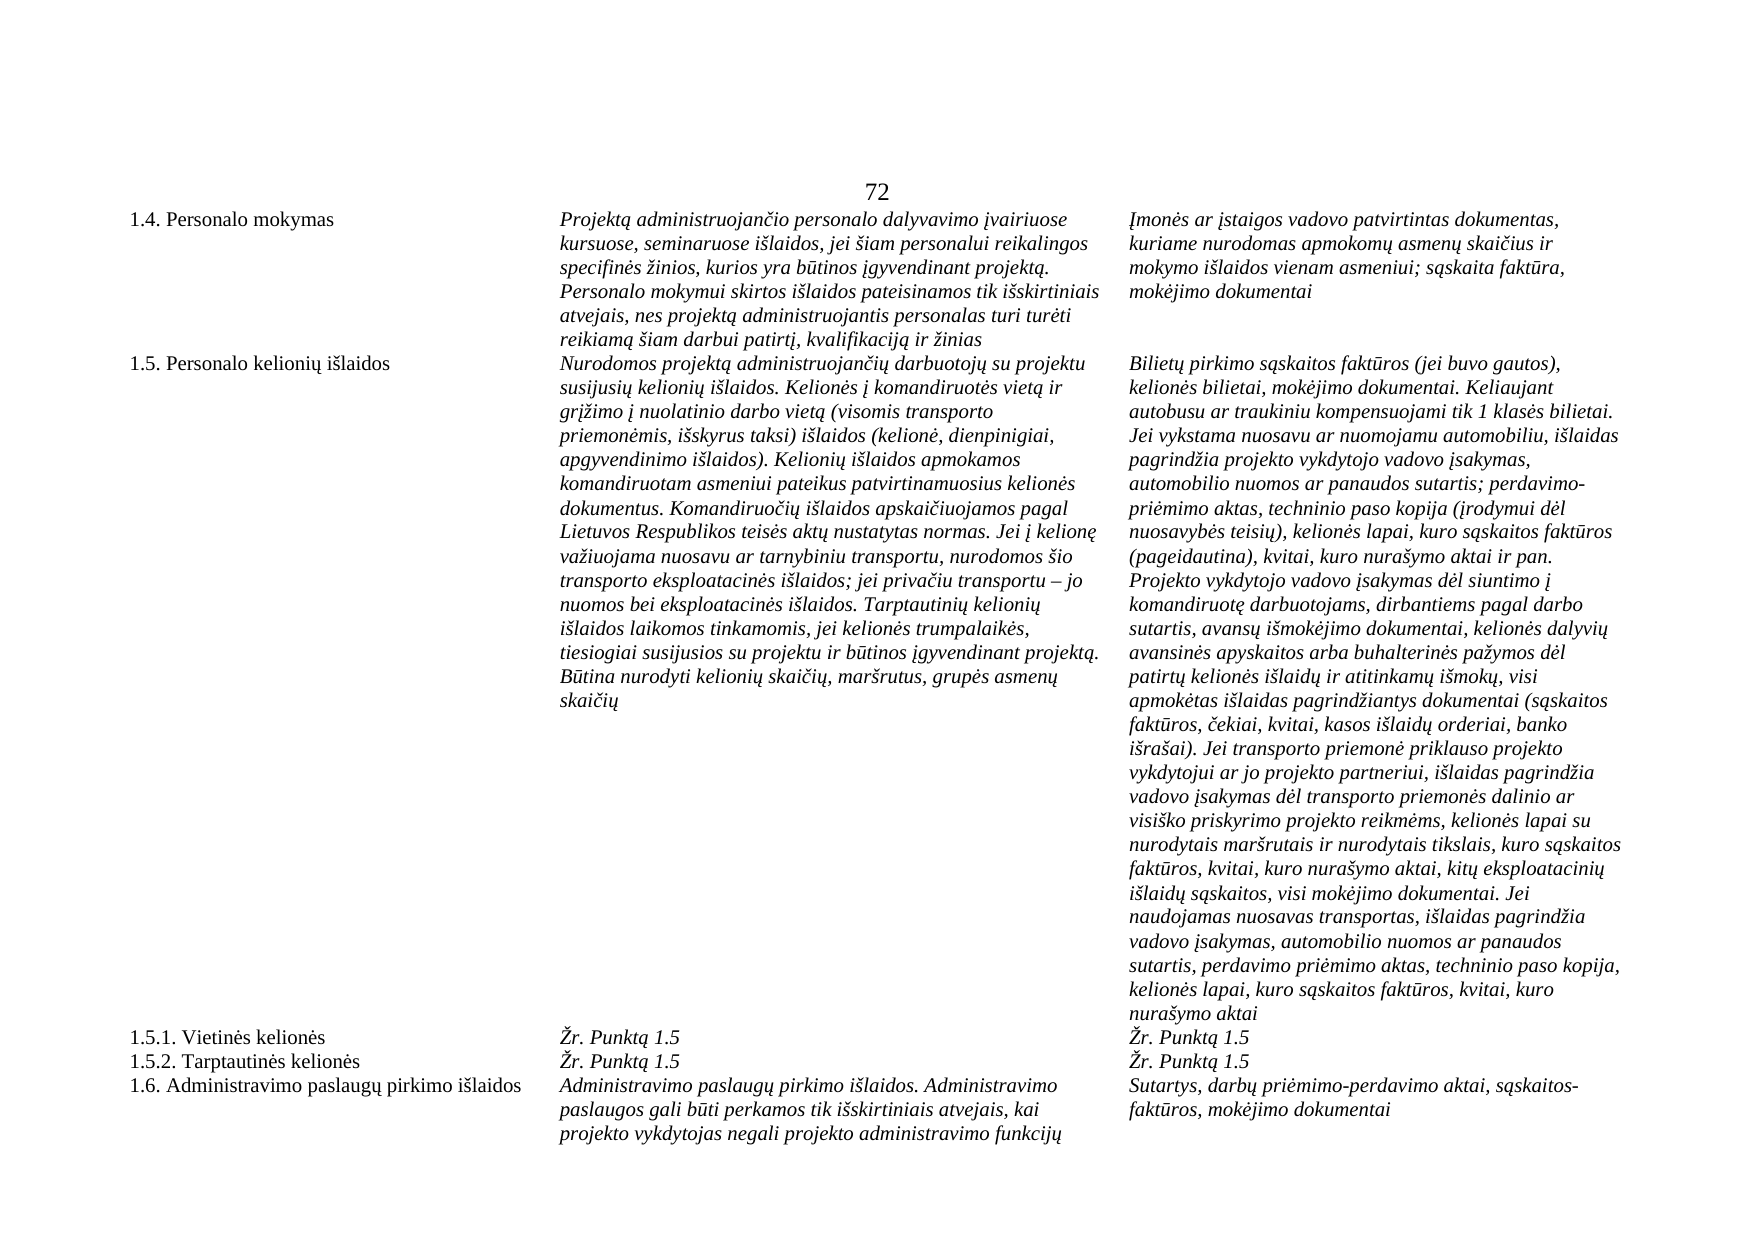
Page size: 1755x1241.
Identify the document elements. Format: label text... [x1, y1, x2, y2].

table_cell Žr. Punktą 1.5 [1118, 1049, 1636, 1073]
table_cell Žr. Punktą 1.5 [548, 1025, 1118, 1049]
table_cell 1.6. Administravimo paslaugų pirkimo išlaidos [118, 1073, 548, 1145]
table_cell Sutartys, darbų priėmimo-perdavimo aktai, sąskaitos-faktūros, mokėjimo dokumentai [1118, 1073, 1636, 1145]
table_cell 1.4. Personalo mokymas [118, 207, 548, 351]
table_cell Įmonės ar įstaigos vadovo patvirtintas dokumentas, kuriame nurodomas apmokomų asmenų skaičius ir mokymo išlaidos vienam asmeniui; sąskaita faktūra, mokėjimo dokumentai [1118, 207, 1636, 351]
table_cell Bilietų pirkimo sąskaitos faktūros (jei buvo gautos), kelionės bilietai, mokėjimo dokumentai. Keliaujant autobusu ar traukiniu kompensuojami tik 1 klasės bilietai. Jei vykstama nuosavu ar nuomojamu automobiliu, išlaidas pagrindžia projekto vykdytojo vadovo įsakymas, automobilio nuomos ar panaudos sutartis; perdavimo-priėmimo aktas, techninio paso kopija (įrodymui dėl nuosavybės teisių), kelionės lapai, kuro sąskaitos faktūros (pageidautina), kvitai, kuro nurašymo aktai ir pan. Projekto vykdytojo vadovo įsakymas dėl siuntimo į komandiruotę darbuotojams, dirbantiems pagal darbo sutartis, avansų išmokėjimo dokumentai, kelionės dalyvių avansinės apyskaitos arba buhalterinės pažymos dėl patirtų kelionės išlaidų ir atitinkamų išmokų, visi apmokėtas išlaidas pagrindžiantys dokumentai (sąskaitos faktūros, čekiai, kvitai, kasos išlaidų orderiai, banko išrašai). Jei transporto priemonė priklauso projekto vykdytojui ar jo projekto partneriui, išlaidas pagrindžia vadovo įsakymas dėl transporto priemonės dalinio ar visiško priskyrimo projekto reikmėms, kelionės lapai su nurodytais maršrutais ir nurodytais tikslais, kuro sąskaitos faktūros, kvitai, kuro nurašymo aktai, kitų eksploatacinių išlaidų sąskaitos, visi mokėjimo dokumentai. Jei naudojamas nuosavas transportas, išlaidas pagrindžia vadovo įsakymas, automobilio nuomos ar panaudos sutartis, perdavimo priėmimo aktas, techninio paso kopija, kelionės lapai, kuro sąskaitos faktūros, kvitai, kuro nurašymo aktai [1118, 351, 1636, 1025]
table_cell Projektą administruojančio personalo dalyvavimo įvairiuose kursuose, seminaruose išlaidos, jei šiam personalui reikalingos specifinės žinios, kurios yra būtinos įgyvendinant projektą. Personalo mokymui skirtos išlaidos pateisinamos tik išskirtiniais atvejais, nes projektą administruojantis personalas turi turėti reikiamą šiam darbui patirtį, kvalifikaciją ir žinias [548, 207, 1118, 351]
table_cell Žr. Punktą 1.5 [1118, 1025, 1636, 1049]
table_cell 1.5.2. Tarptautinės kelionės [118, 1049, 548, 1073]
table_cell Nurodomos projektą administruojančių darbuotojų su projektu susijusių kelionių išlaidos. Kelionės į komandiruotės vietą ir grįžimo į nuolatinio darbo vietą (visomis transporto priemonėmis, išskyrus taksi) išlaidos (kelionė, dienpinigiai, apgyvendinimo išlaidos). Kelionių išlaidos apmokamos komandiruotam asmeniui pateikus patvirtinamuosius kelionės dokumentus. Komandiruočių išlaidos apskaičiuojamos pagal Lietuvos Respublikos teisės aktų nustatytas normas. Jei į kelionę važiuojama nuosavu ar tarnybiniu transportu, nurodomos šio transporto eksploatacinės išlaidos; jei privačiu transportu – jo nuomos bei eksploatacinės išlaidos. Tarptautinių kelionių išlaidos laikomos tinkamomis, jei kelionės trumpalaikės, tiesiogiai susijusios su projektu ir būtinos įgyvendinant projektą. Būtina nurodyti kelionių skaičių, maršrutus, grupės asmenų skaičių [548, 351, 1118, 1025]
table_cell 1.5. Personalo kelionių išlaidos [118, 351, 548, 1025]
table_cell Žr. Punktą 1.5 [548, 1049, 1118, 1073]
table_cell 1.5.1. Vietinės kelionės [118, 1025, 548, 1049]
table_cell Administravimo paslaugų pirkimo išlaidos. Administravimo paslaugos gali būti perkamos tik išskirtiniais atvejais, kai projekto vykdytojas negali projekto administravimo funkcijų [548, 1073, 1118, 1145]
